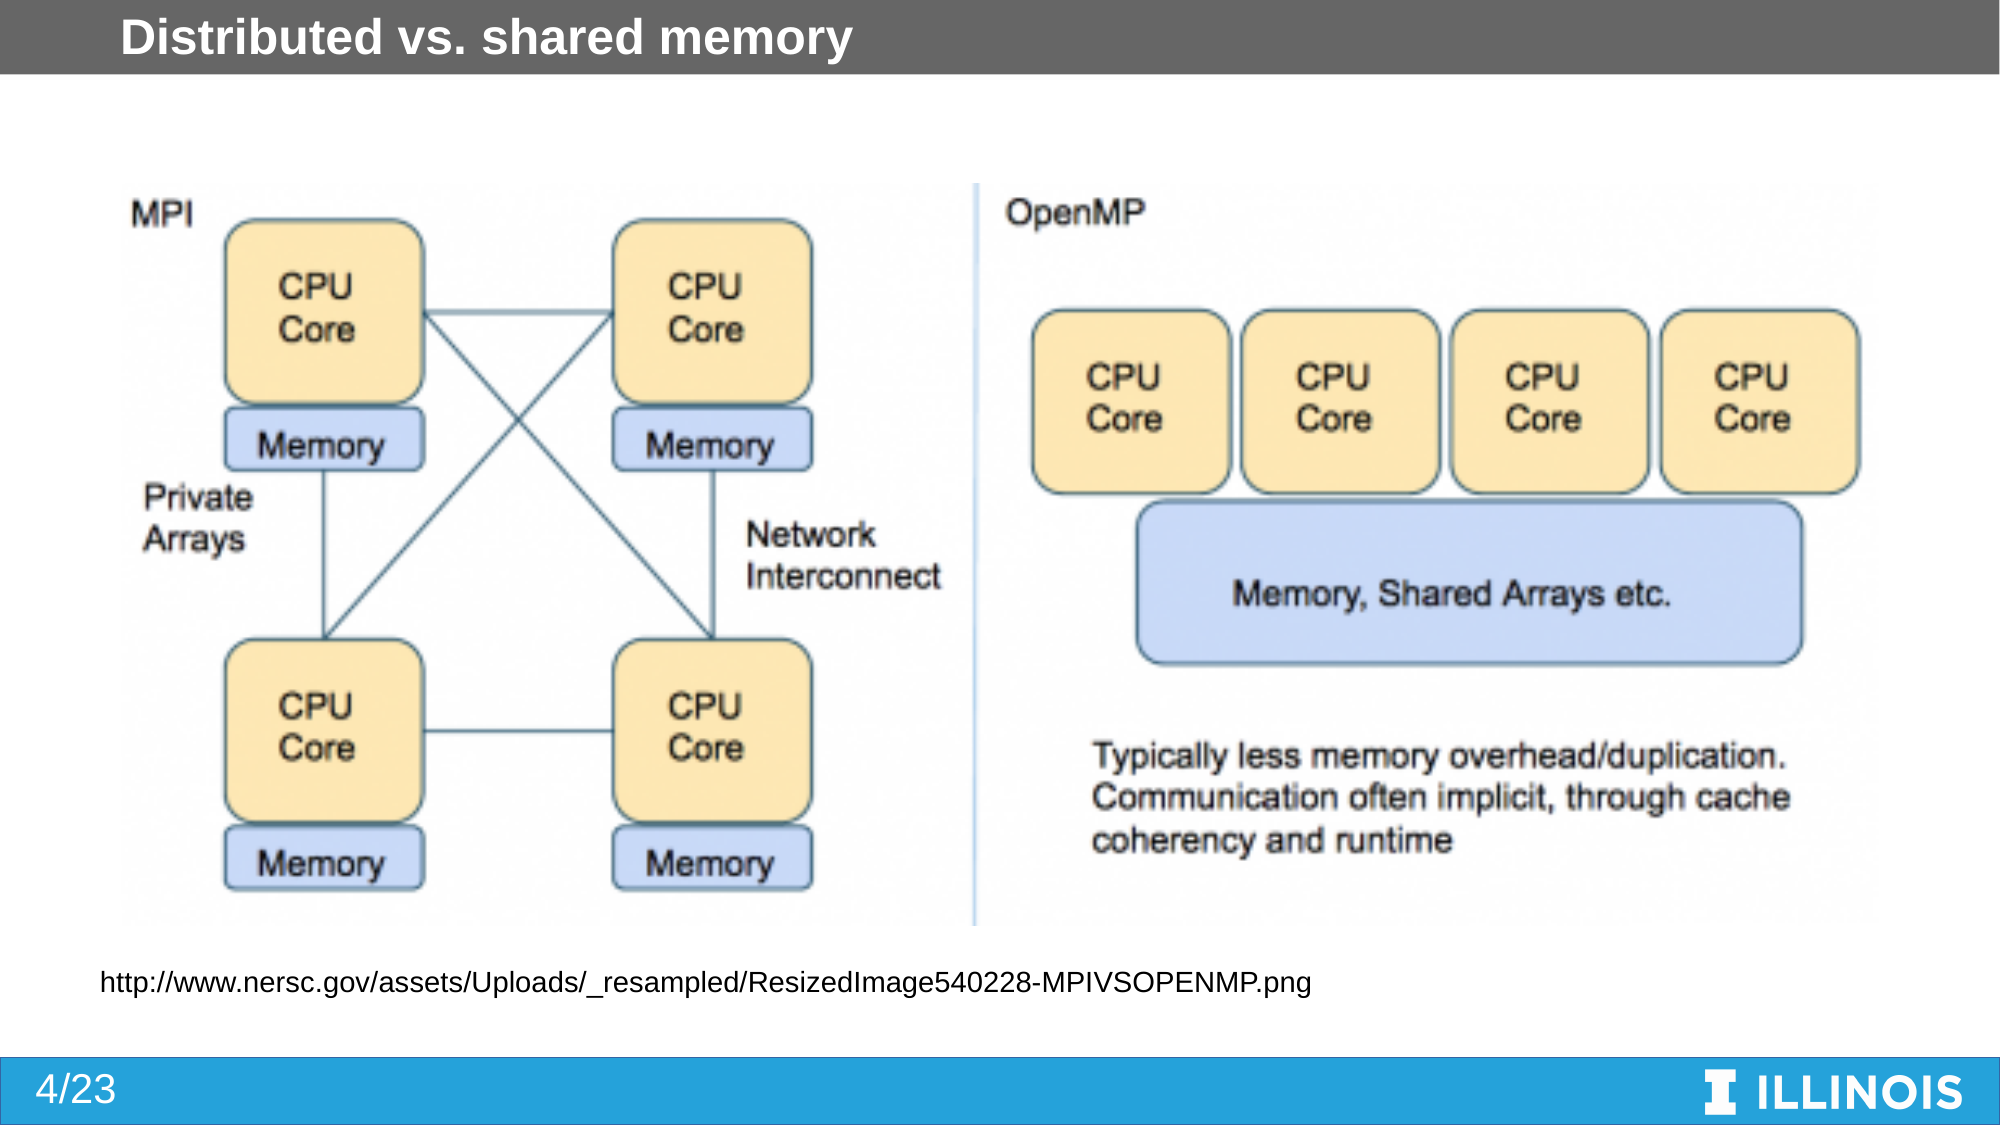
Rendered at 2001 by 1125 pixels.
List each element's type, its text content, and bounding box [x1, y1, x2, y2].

list http://www.nersc.gov/assets/Uploads/_resampled/ResizedImage540228-MPIVSOPENMP.png [99, 968, 1900, 1021]
picture [1705, 1069, 1962, 1115]
picture [121, 183, 1879, 926]
title Distributed vs. shared memory [0, 0, 2000, 75]
